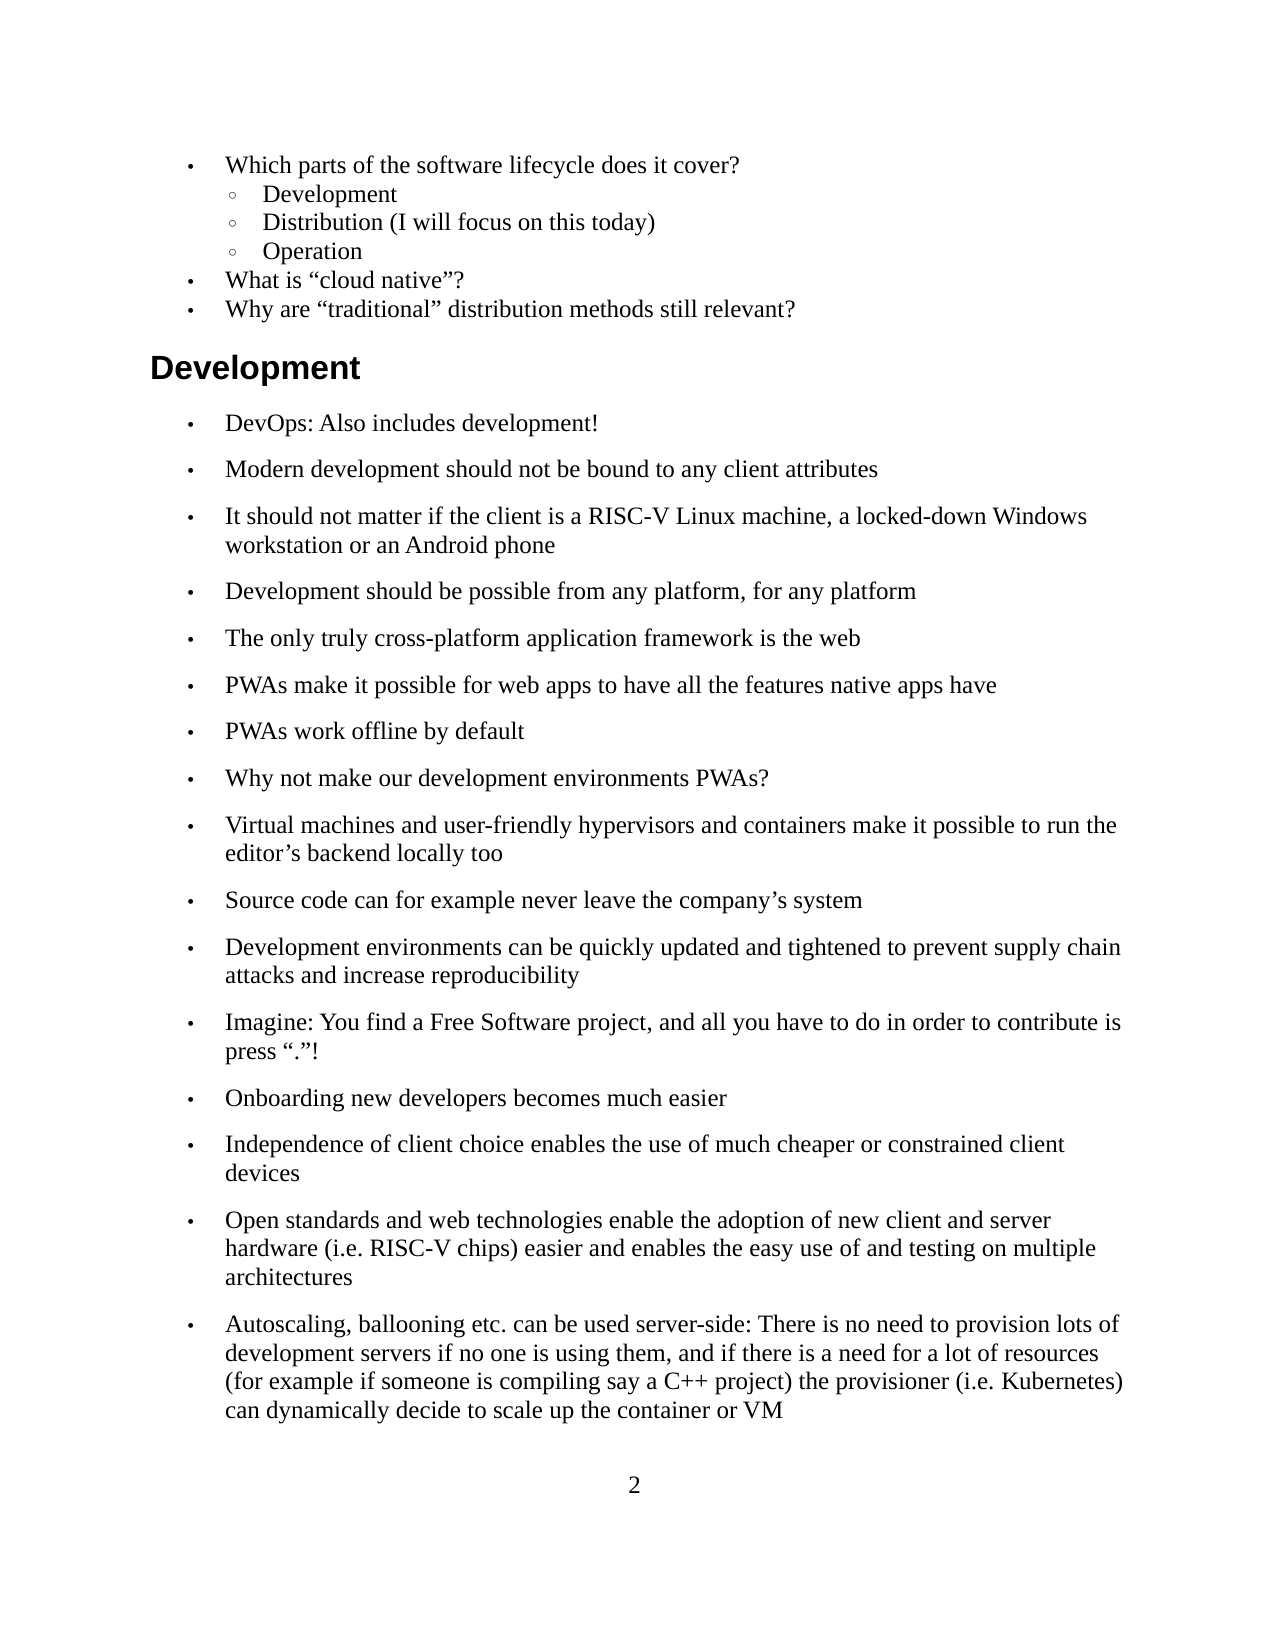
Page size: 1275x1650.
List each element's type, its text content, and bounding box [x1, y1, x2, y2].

list Distribution (I will focus on this today) [225, 207, 1125, 236]
subtitle Development [150, 347, 1125, 386]
list DevOps: Also includes development! [187, 408, 1125, 436]
list Source code can for example never leave the company’s system [187, 885, 1125, 914]
list Development should be possible from any platform, for any platform [187, 576, 1125, 605]
list It should not matter if the client is a RISC-V Linux machine, a locked-down Windows workstation or an Android phone [187, 501, 1125, 558]
list Onboarding new developers becomes much easier [187, 1083, 1125, 1111]
list Imagine: You find a Free Software project, and all you have to do in order to contribute is press “.”! [187, 1007, 1125, 1065]
list Which parts of the software lifecycle does it cover? [187, 150, 1125, 179]
list Independence of client choice enables the use of much cheaper or constrained client devices [187, 1129, 1125, 1187]
list Development [225, 179, 1125, 207]
list Operation [225, 236, 1125, 265]
list Why not make our development environments PWAs? [187, 763, 1125, 792]
list Autoscaling, ballooning etc. can be used server-side: There is no need to provision lots of development servers if no one is using them, and if there is a need for a lot of resources (for example if someone is compiling say a C++ project) the provisioner (i.e. Kubernetes) can dynamically decide to scale up the container or VM [187, 1309, 1125, 1424]
list Development environments can be quickly updated and tightened to prevent supply chain attacks and increase reproducibility [187, 932, 1125, 989]
list PWAs make it possible for web apps to have all the features native apps have [187, 670, 1125, 698]
list The only truly cross-platform application framework is the web [187, 623, 1125, 652]
list Virtual machines and user-friendly hypervisors and containers make it possible to run the editor’s backend locally too [187, 810, 1125, 867]
list Modern development should not be bound to any client attributes [187, 454, 1125, 483]
list PWAs work offline by default [187, 716, 1125, 745]
list Why are “traditional” distribution methods still relevant? [187, 294, 1125, 322]
list What is “cloud native”? [187, 265, 1125, 294]
list Open standards and web technologies enable the adoption of new client and server hardware (i.e. RISC-V chips) easier and enables the easy use of and testing on multiple architectures [187, 1205, 1125, 1291]
